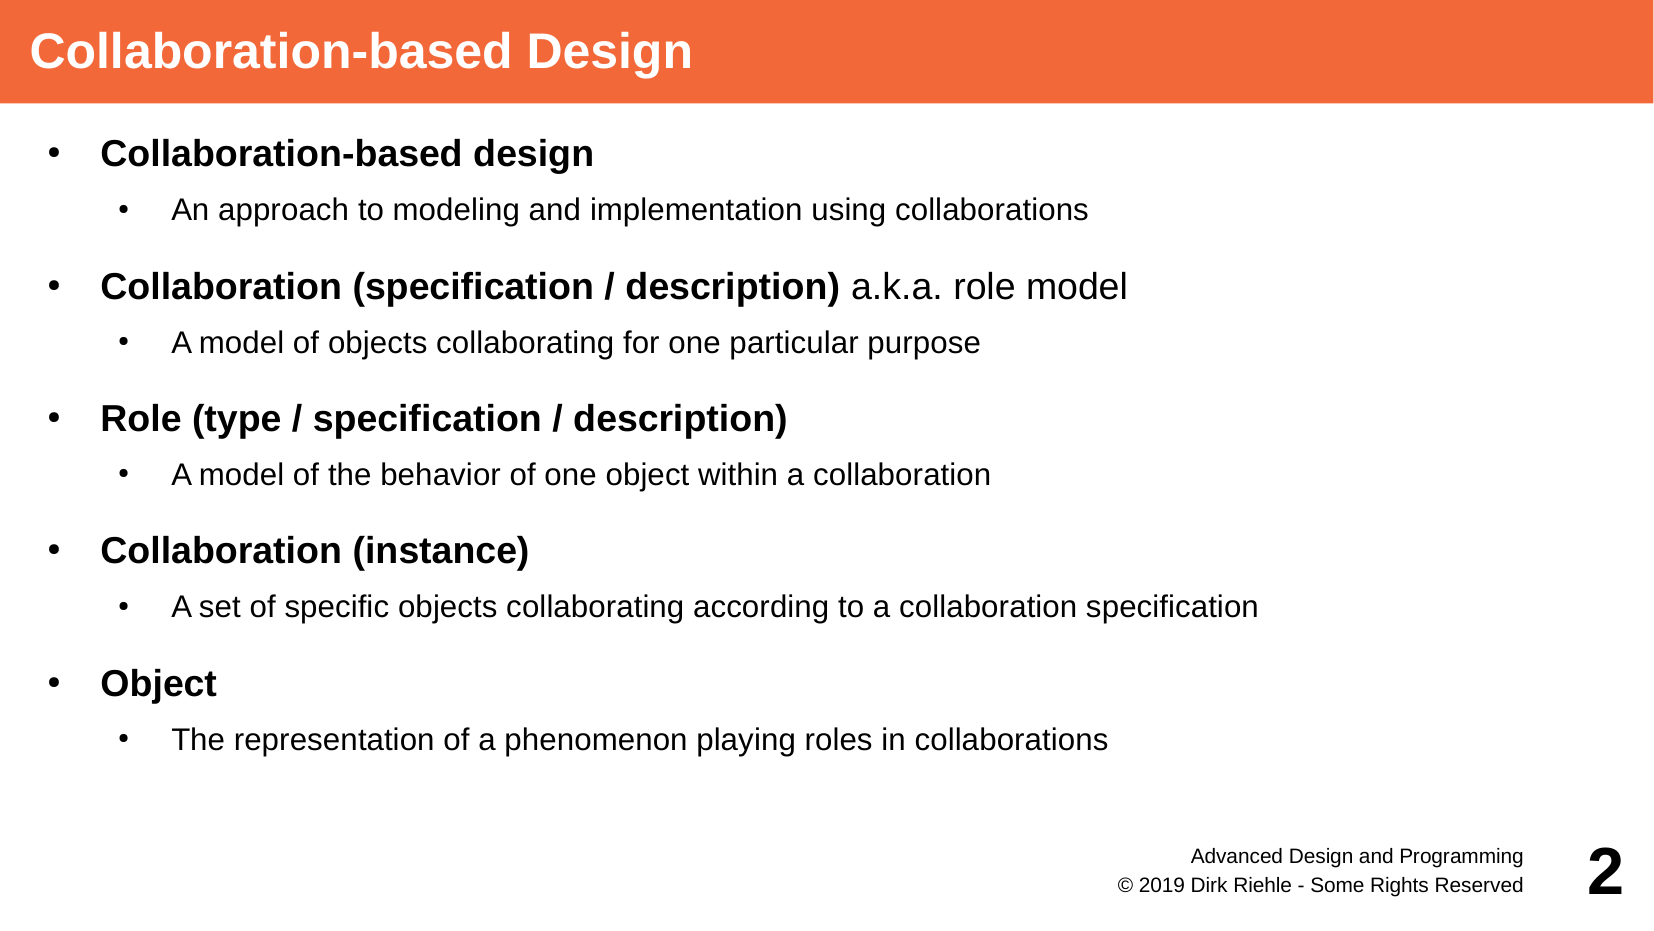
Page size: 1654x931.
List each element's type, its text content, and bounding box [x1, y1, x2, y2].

title Collaboration-based Design [0, 0, 1654, 104]
list Collaboration-based design An approach to modeling and implementation using collaborations Collaboration (specification / description) a.k.a. role model A model of objects collaborating for one particular purpose Role (type / specification / description) A model of the behavior of one object within a collaboration Collaboration (instance) A set of specific objects collaborating according to a collaboration specification Object The representation of a phenomenon playing roles in collaborations [29, 132, 1625, 813]
